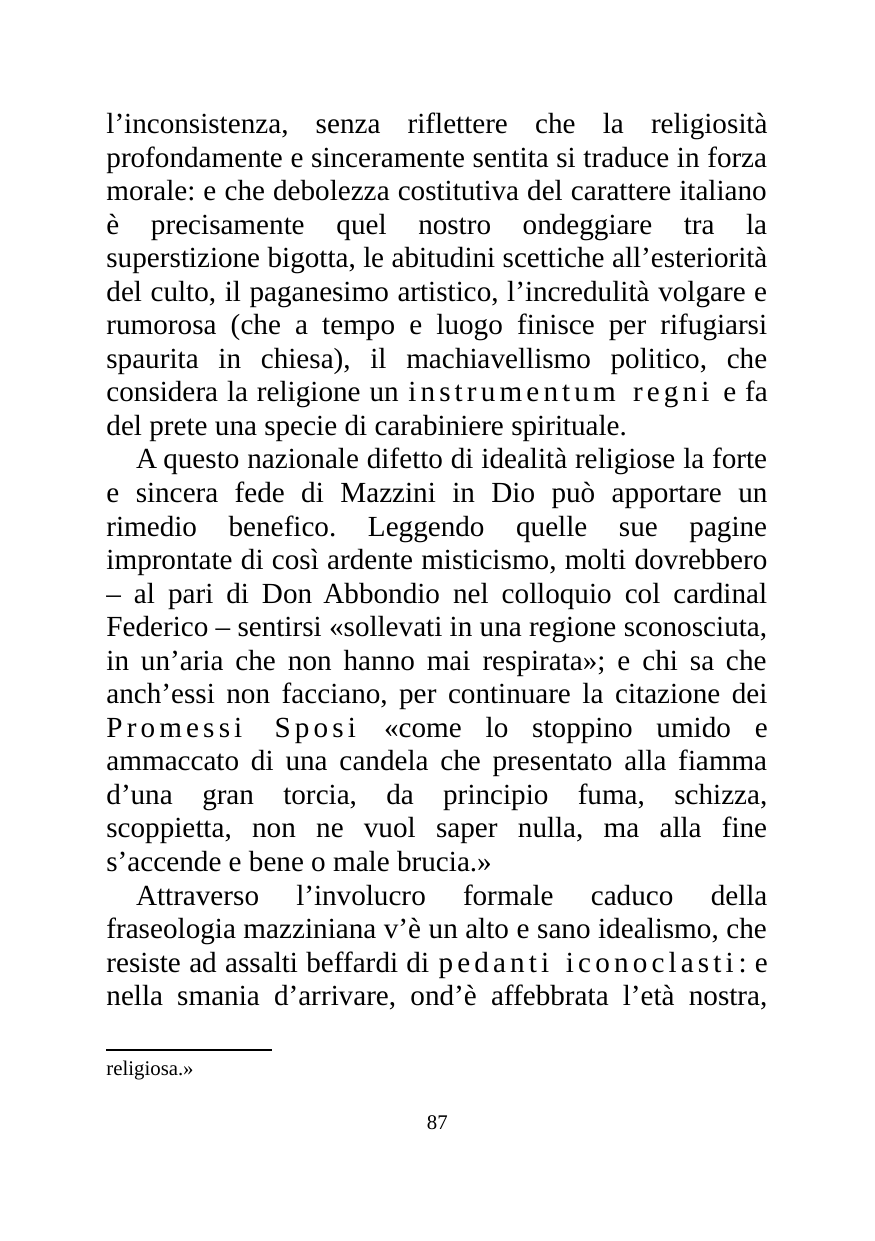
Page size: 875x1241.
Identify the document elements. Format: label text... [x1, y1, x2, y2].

text Attraverso l’involucro formale caduco della fraseologia mazziniana v’è un alto e sano idealismo, che resiste ad assalti beffardi di pedanti iconoclasti: e nella smania d’arrivare, ond’è affebbrata l’età nostra, [106, 878, 768, 1012]
text l’inconsistenza, senza riflettere che la religiosità profondamente e sinceramente sentita si traduce in forza morale: e che debolezza costitutiva del carattere italiano è precisamente quel nostro ondeggiare tra la superstizione bigotta, le abitudini scettiche all’esteriorità del culto, il paganesimo artistico, l’incredulità volgare e rumorosa (che a tempo e luogo finisce per rifugiarsi spaurita in chiesa), il machiavellismo politico, che considera la religione un instrumentum regni e fa del prete una specie di carabiniere spirituale. [106, 106, 768, 442]
text religiosa.» [106, 1056, 768, 1080]
text A questo nazionale difetto di idealità religiose la forte e sincera fede di Mazzini in Dio può apportare un rimedio benefico. Leggendo quelle sue pagine improntate di così ardente misticismo, molti dovrebbero – al pari di Don Abbondio nel colloquio col cardinal Federico – sentirsi «sollevati in una regione sconosciuta, in un’aria che non hanno mai respirata»; e chi sa che anch’essi non facciano, per continuare la citazione dei Promessi Sposi «come lo stoppino umido e ammaccato di una candela che presentato alla fiamma d’una gran torcia, da principio fuma, schizza, scoppietta, non ne vuol saper nulla, ma alla fine s’accende e bene o male brucia.» [106, 442, 768, 878]
